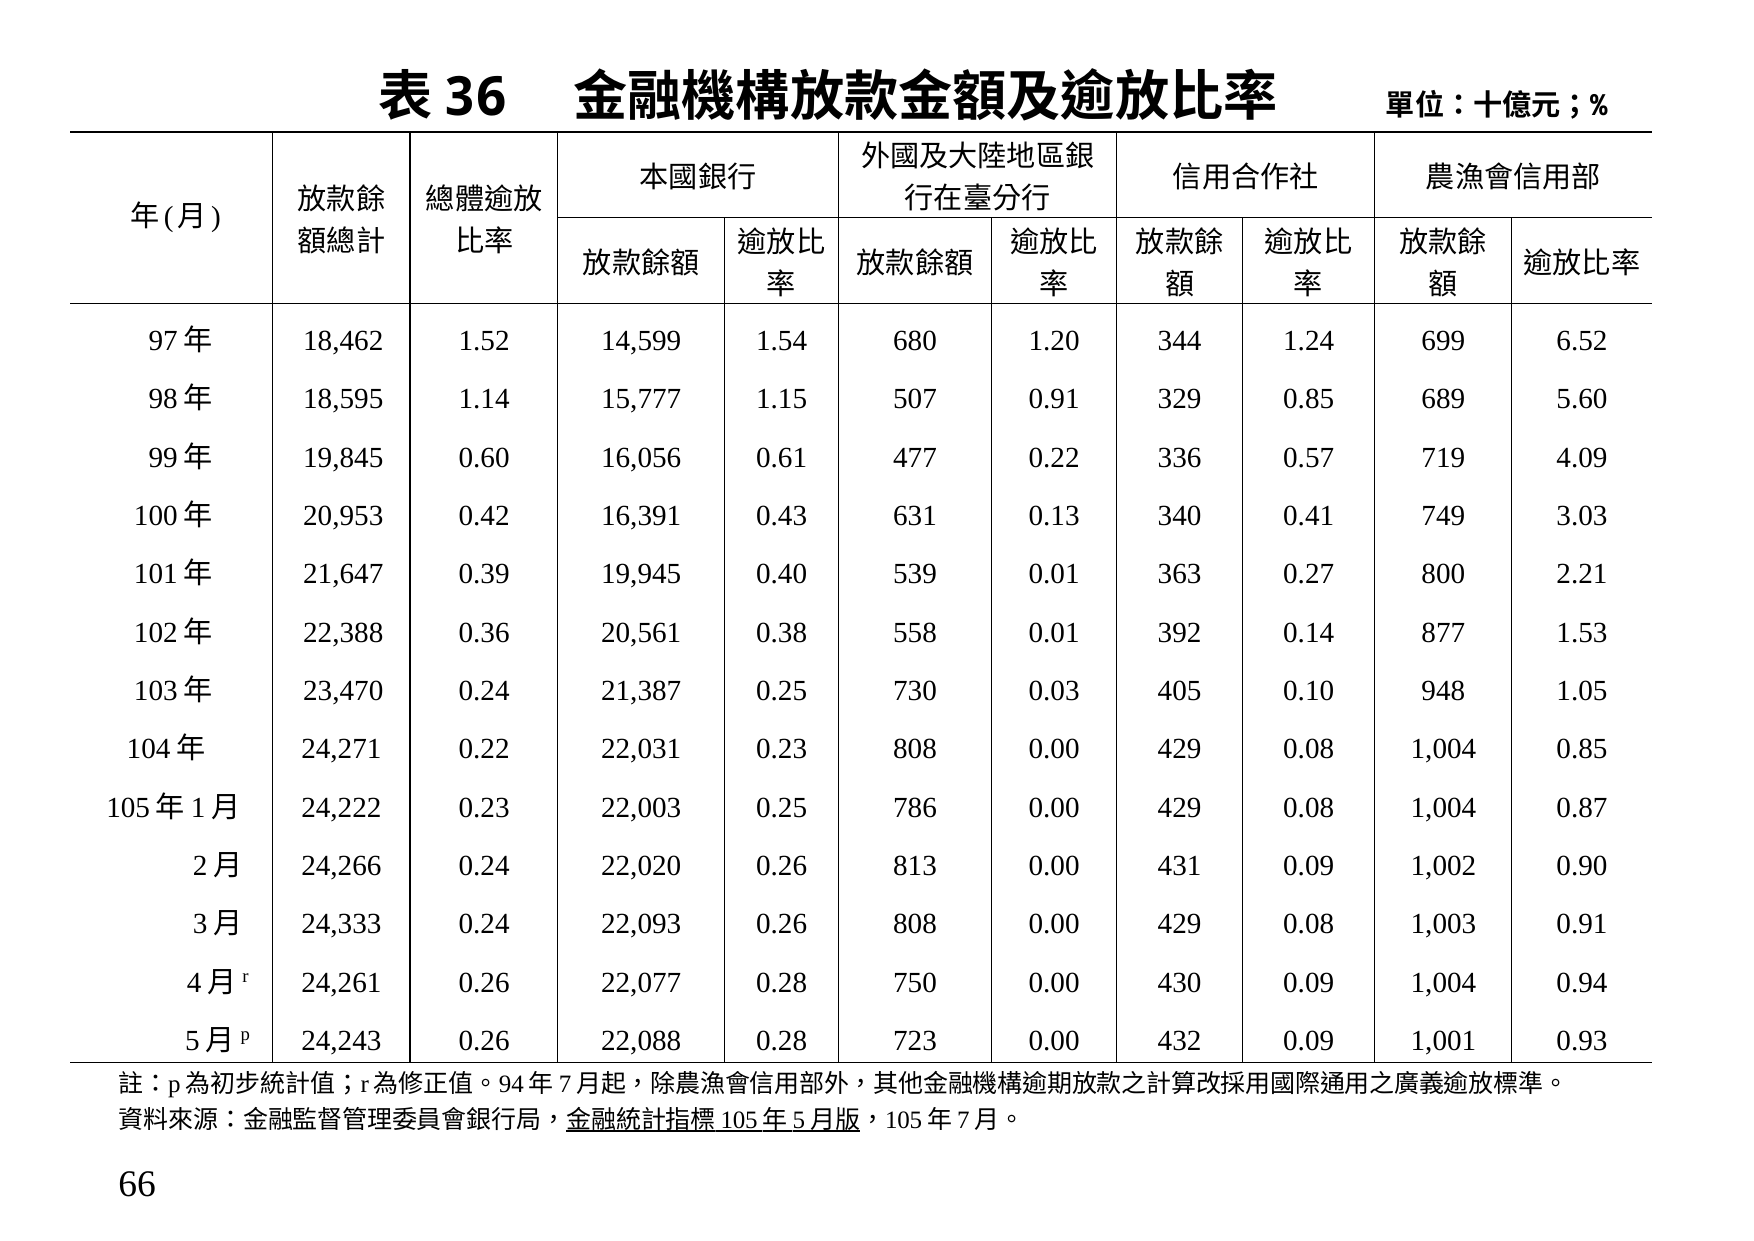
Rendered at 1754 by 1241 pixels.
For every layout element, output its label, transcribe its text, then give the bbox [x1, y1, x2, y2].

table_header 外國及大陸地區銀行在臺分行 [839, 133, 1116, 217]
table_cell 0.61 [725, 420, 838, 479]
table_cell 逾放比率 [1512, 218, 1652, 303]
table_cell 0.94 [1512, 945, 1652, 1004]
table_cell 0.00 [992, 829, 1116, 887]
table_cell 0.93 [1512, 1004, 1652, 1062]
table_cell 22,388 [273, 595, 409, 654]
table_cell 105年1月 [70, 770, 272, 829]
table_cell 808 [839, 712, 991, 770]
table_cell 2.21 [1512, 537, 1652, 595]
table_cell 1.20 [992, 304, 1116, 362]
table_cell 23,470 [273, 654, 409, 712]
table_cell 1.24 [1243, 304, 1374, 362]
table_cell 21,387 [558, 654, 724, 712]
table_cell 24,222 [273, 770, 409, 829]
table_cell 0.22 [411, 712, 557, 770]
table_cell 0.26 [411, 945, 557, 1004]
table_cell 5月p [70, 1004, 272, 1062]
table_cell 24,261 [273, 945, 409, 1004]
table_cell 1,004 [1375, 945, 1511, 1004]
table_cell 20,561 [558, 595, 724, 654]
table_cell 0.28 [725, 1004, 838, 1062]
subtitle 表36 金融機構放款金額及逾放比率 單位：十億元；% [118, 53, 1636, 131]
table_cell 1.15 [725, 362, 838, 420]
table_cell 0.57 [1243, 420, 1374, 479]
table_cell 0.00 [992, 712, 1116, 770]
table_cell 16,056 [558, 420, 724, 479]
table_cell 0.41 [1243, 479, 1374, 537]
table_cell 0.25 [725, 770, 838, 829]
table_cell 22,020 [558, 829, 724, 887]
table_cell 800 [1375, 537, 1511, 595]
table_cell 0.03 [992, 654, 1116, 712]
table_cell 20,953 [273, 479, 409, 537]
table_cell 0.14 [1243, 595, 1374, 654]
table_cell 0.09 [1243, 829, 1374, 887]
table_cell 430 [1117, 945, 1242, 1004]
table_cell 22,088 [558, 1004, 724, 1062]
table_cell 3月 [70, 887, 272, 945]
table_cell 21,647 [273, 537, 409, 595]
table_cell 0.36 [411, 595, 557, 654]
table_cell 0.00 [992, 887, 1116, 945]
table_cell 429 [1117, 770, 1242, 829]
table_cell 719 [1375, 420, 1511, 479]
table_cell 363 [1117, 537, 1242, 595]
table_cell 0.87 [1512, 770, 1652, 829]
table_cell 0.42 [411, 479, 557, 537]
table_cell 100年 [70, 479, 272, 537]
table_cell 99年 [70, 420, 272, 479]
table_cell 98年 [70, 362, 272, 420]
table_cell 1,003 [1375, 887, 1511, 945]
table_cell 0.01 [992, 595, 1116, 654]
table_cell 750 [839, 945, 991, 1004]
text 註：p為初步統計值；r為修正值。94年7月起，除農漁會信用部外，其他金融機構逾期放款之計算改採用國際通用之廣義逾放標準。 [118, 1063, 1636, 1099]
table_cell 放款餘額 [1117, 218, 1242, 303]
table_cell 0.24 [411, 654, 557, 712]
table_cell 24,243 [273, 1004, 409, 1062]
table_cell 4.09 [1512, 420, 1652, 479]
table_header 總體逾放比率 [411, 133, 557, 303]
table_cell 507 [839, 362, 991, 420]
table_cell 1.54 [725, 304, 838, 362]
table_cell 19,945 [558, 537, 724, 595]
table_cell 0.24 [411, 887, 557, 945]
table_header 信用合作社 [1117, 133, 1374, 217]
table_cell 0.13 [992, 479, 1116, 537]
table_cell 0.00 [992, 1004, 1116, 1062]
table_cell 0.39 [411, 537, 557, 595]
table_cell 0.91 [992, 362, 1116, 420]
table_cell 429 [1117, 712, 1242, 770]
table_cell 0.38 [725, 595, 838, 654]
table_cell 0.09 [1243, 1004, 1374, 1062]
table_cell 0.10 [1243, 654, 1374, 712]
table_cell 22,031 [558, 712, 724, 770]
table_cell 0.25 [725, 654, 838, 712]
table_cell 1.52 [411, 304, 557, 362]
table_cell 逾放比率 [1243, 218, 1374, 303]
table_cell 405 [1117, 654, 1242, 712]
table_cell 0.28 [725, 945, 838, 1004]
table_cell 0.40 [725, 537, 838, 595]
table_cell 0.08 [1243, 887, 1374, 945]
table_cell 14,599 [558, 304, 724, 362]
table_cell 22,077 [558, 945, 724, 1004]
table_cell 786 [839, 770, 991, 829]
table_cell 逾放比率 [725, 218, 838, 303]
table_cell 340 [1117, 479, 1242, 537]
table_cell 0.60 [411, 420, 557, 479]
table_cell 344 [1117, 304, 1242, 362]
table_header 放款餘額總計 [273, 133, 409, 303]
table_cell 1.53 [1512, 595, 1652, 654]
table_header 年(月) [70, 133, 272, 303]
table_cell 689 [1375, 362, 1511, 420]
table_cell 0.23 [411, 770, 557, 829]
table_cell 558 [839, 595, 991, 654]
table_cell 0.85 [1243, 362, 1374, 420]
table_cell 808 [839, 887, 991, 945]
table_cell 104年 [70, 712, 272, 770]
table_cell 15,777 [558, 362, 724, 420]
table_cell 0.26 [725, 829, 838, 887]
table_cell 103年 [70, 654, 272, 712]
table_cell 813 [839, 829, 991, 887]
table_header 農漁會信用部 [1375, 133, 1652, 217]
table_cell 1.05 [1512, 654, 1652, 712]
table_cell 948 [1375, 654, 1511, 712]
table_cell 0.85 [1512, 712, 1652, 770]
table_cell 16,391 [558, 479, 724, 537]
table_cell 0.08 [1243, 770, 1374, 829]
table_cell 24,333 [273, 887, 409, 945]
table_cell 0.23 [725, 712, 838, 770]
table_cell 18,595 [273, 362, 409, 420]
table_cell 22,003 [558, 770, 724, 829]
table_cell 0.43 [725, 479, 838, 537]
table_cell 逾放比率 [992, 218, 1116, 303]
table_cell 1.14 [411, 362, 557, 420]
table_cell 0.26 [725, 887, 838, 945]
table_cell 631 [839, 479, 991, 537]
table_cell 723 [839, 1004, 991, 1062]
table_cell 0.08 [1243, 712, 1374, 770]
table_cell 0.26 [411, 1004, 557, 1062]
table_cell 5.60 [1512, 362, 1652, 420]
table_cell 24,271 [273, 712, 409, 770]
table_cell 0.90 [1512, 829, 1652, 887]
table_cell 730 [839, 654, 991, 712]
table_cell 431 [1117, 829, 1242, 887]
table_cell 0.09 [1243, 945, 1374, 1004]
table_cell 0.24 [411, 829, 557, 887]
text 資料來源：金融監督管理委員會銀行局，金融統計指標105年5月版，105年7月。 [118, 1099, 1636, 1136]
table_cell 24,266 [273, 829, 409, 887]
table_cell 97年 [70, 304, 272, 362]
table_cell 3.03 [1512, 479, 1652, 537]
table_cell 1,004 [1375, 712, 1511, 770]
table_cell 680 [839, 304, 991, 362]
table_cell 19,845 [273, 420, 409, 479]
table_cell 336 [1117, 420, 1242, 479]
table_cell 101年 [70, 537, 272, 595]
table_cell 1,004 [1375, 770, 1511, 829]
table_cell 22,093 [558, 887, 724, 945]
table_cell 329 [1117, 362, 1242, 420]
table_cell 749 [1375, 479, 1511, 537]
table_cell 4月r [70, 945, 272, 1004]
table_cell 放款餘額 [839, 218, 991, 303]
table_cell 432 [1117, 1004, 1242, 1062]
table_cell 放款餘額 [1375, 218, 1511, 303]
table_cell 放款餘額 [558, 218, 724, 303]
table_cell 0.91 [1512, 887, 1652, 945]
table_cell 102年 [70, 595, 272, 654]
table_cell 0.00 [992, 945, 1116, 1004]
table_cell 699 [1375, 304, 1511, 362]
table_cell 477 [839, 420, 991, 479]
table_header 本國銀行 [558, 133, 838, 217]
table_cell 18,462 [273, 304, 409, 362]
table_cell 0.00 [992, 770, 1116, 829]
table_cell 539 [839, 537, 991, 595]
table_cell 1,001 [1375, 1004, 1511, 1062]
table_cell 2月 [70, 829, 272, 887]
table_cell 0.22 [992, 420, 1116, 479]
table_cell 429 [1117, 887, 1242, 945]
table_cell 0.01 [992, 537, 1116, 595]
table_cell 392 [1117, 595, 1242, 654]
table_cell 0.27 [1243, 537, 1374, 595]
table_cell 877 [1375, 595, 1511, 654]
table_cell 1,002 [1375, 829, 1511, 887]
table_cell 6.52 [1512, 304, 1652, 362]
